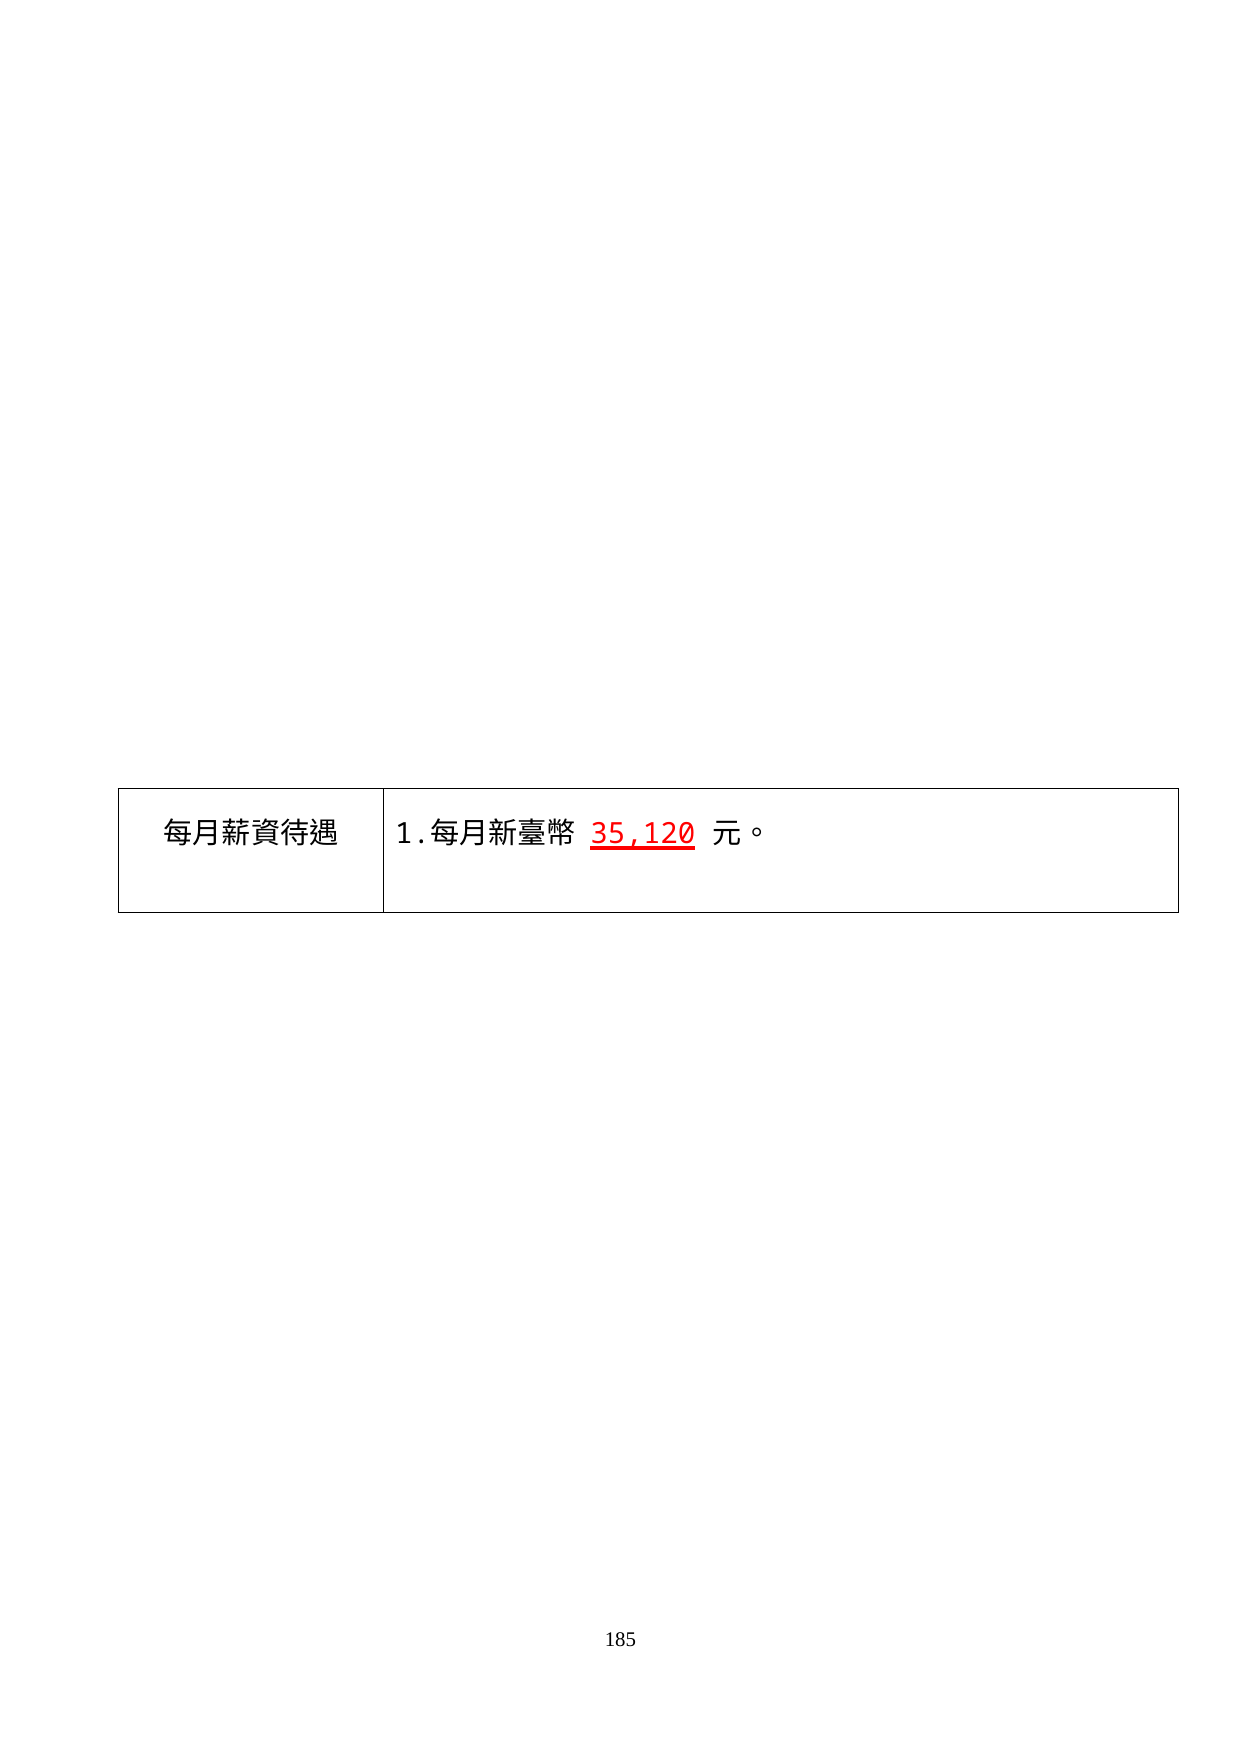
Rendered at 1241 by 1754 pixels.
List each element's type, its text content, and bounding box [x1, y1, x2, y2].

table_cell 每月薪資待遇 [119, 789, 383, 912]
table_cell 1.每月新臺幣 35,120 元。 [384, 789, 1178, 912]
